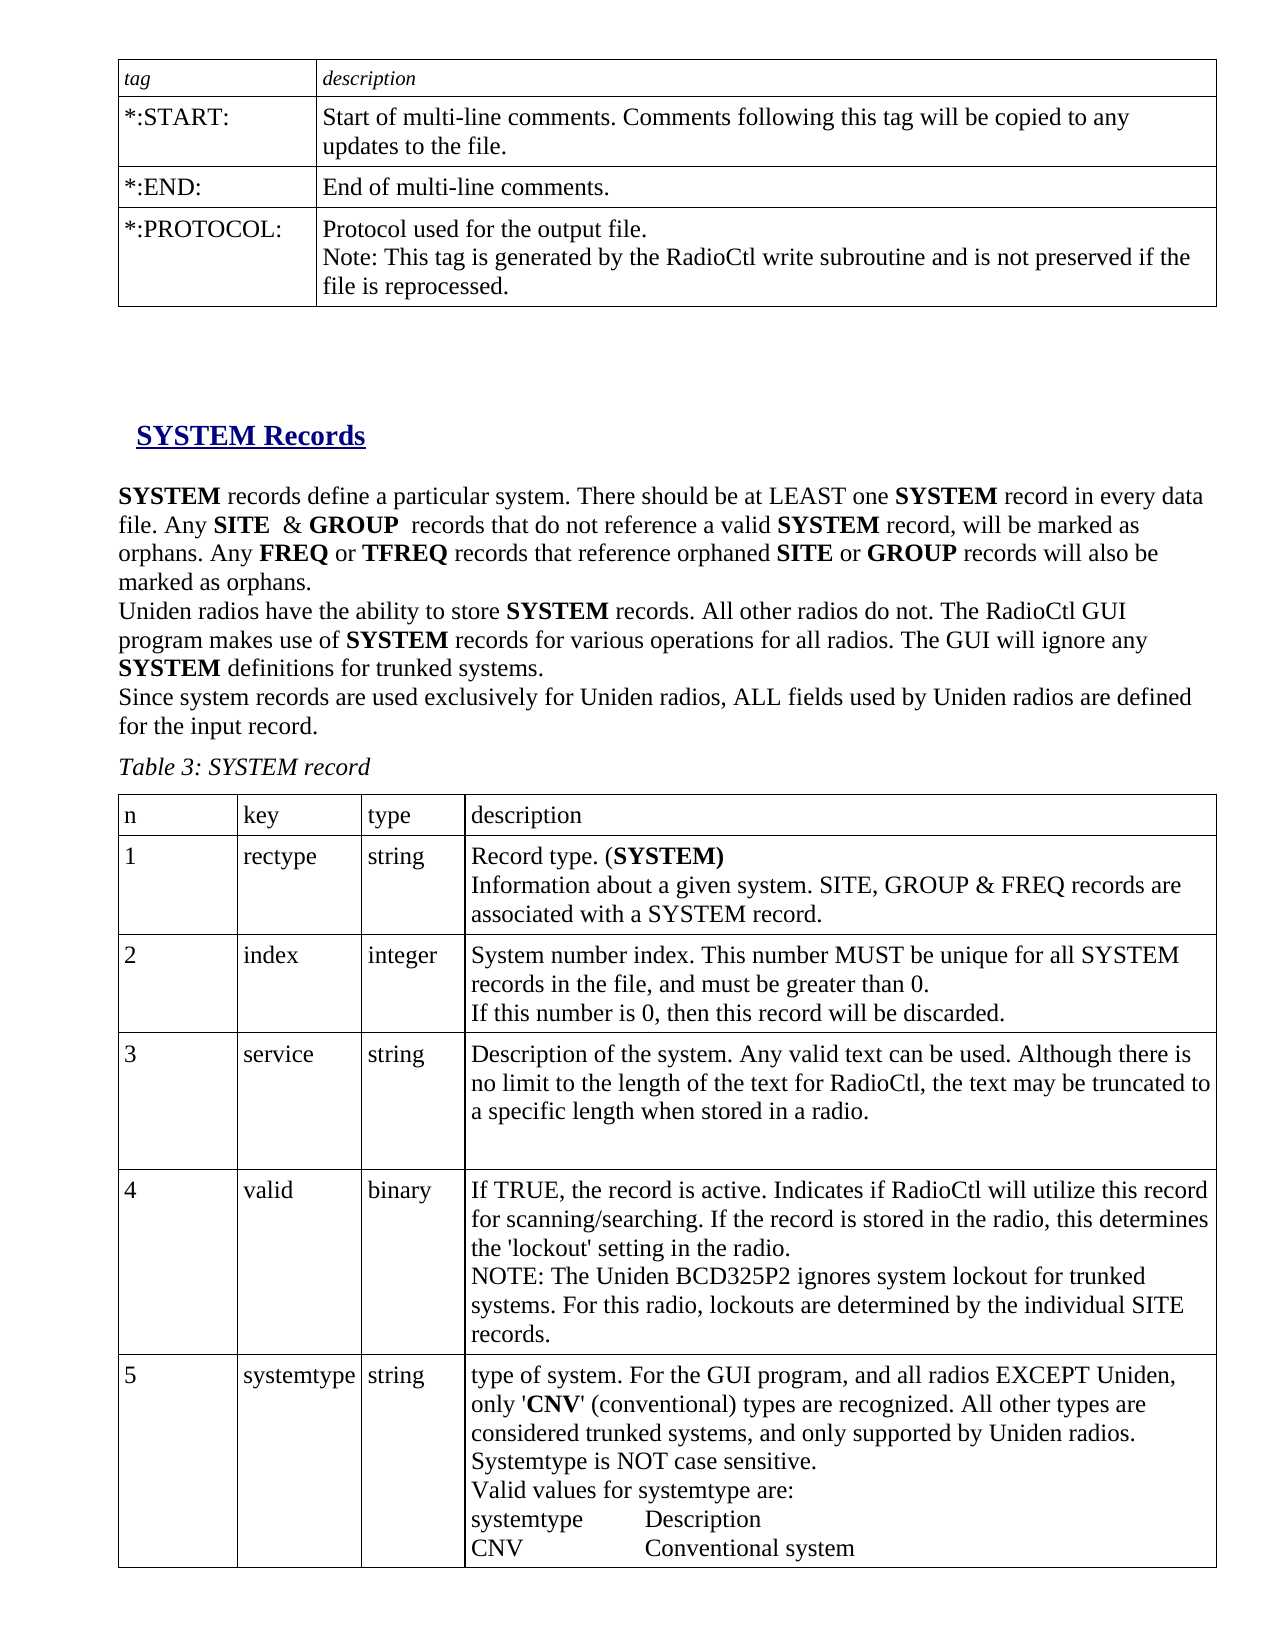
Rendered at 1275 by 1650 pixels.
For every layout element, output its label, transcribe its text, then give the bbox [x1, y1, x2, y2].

table_header n [119, 795, 237, 835]
text Since system records are used exclusively for Uniden radios, ALL fields used by Uniden radios are defined for the input record. [118, 682, 1216, 740]
table_cell 2 [119, 935, 237, 1032]
table_cell string [362, 1033, 464, 1168]
table_cell index [238, 935, 361, 1032]
table_cell *:PROTOCOL: [119, 208, 316, 306]
table_header systemtype [471, 1504, 644, 1533]
table_cell Description of the system. Any valid text can be used. Although there is no limit to the length of the text for RadioCtl, the text may be truncated to a specific length when stored in a radio. [466, 1033, 1216, 1168]
text SYSTEM records define a particular system. There should be at LEAST one SYSTEM record in every data file. Any SITE & GROUP records that do not reference a valid SYSTEM record, will be marked as orphans. Any FREQ or TFREQ records that reference orphaned SITE or GROUP records will also be marked as orphans. [118, 481, 1216, 596]
text Uniden radios have the ability to store SYSTEM records. All other radios do not. The RadioCtl GUI program makes use of SYSTEM records for various operations for all radios. The GUI will ignore any SYSTEM definitions for trunked systems. [118, 596, 1216, 682]
table_header description [466, 795, 1216, 835]
text Table 3: SYSTEM record [118, 752, 1216, 781]
table_cell string [362, 1355, 464, 1567]
table_cell Record type. (SYSTEM) Information about a given system. SITE, GROUP & FREQ records are associated with a SYSTEM record. [466, 836, 1216, 933]
table_cell CNV [471, 1533, 644, 1561]
table_cell Protocol used for the output file. Note: This tag is generated by the RadioCtl write subroutine and is not preserved if the file is reprocessed. [317, 208, 1216, 306]
table_cell End of multi-line comments. [317, 167, 1216, 207]
table_header type [362, 795, 464, 835]
table_cell service [238, 1033, 361, 1168]
table_cell *:START: [119, 97, 316, 166]
table_header key [238, 795, 361, 835]
table_cell *:END: [119, 167, 316, 207]
table_cell If TRUE, the record is active. Indicates if RadioCtl will utilize this record for scanning/searching. If the record is stored in the radio, this determines the 'lockout' setting in the radio. NOTE: The Uniden BCD325P2 ignores system lockout for trunked systems. For this radio, lockouts are determined by the individual SITE records. [466, 1170, 1216, 1353]
table_header Description [645, 1504, 1211, 1533]
table_cell valid [238, 1170, 361, 1353]
table_cell 1 [119, 836, 237, 933]
table_cell System number index. This number MUST be unique for all SYSTEM records in the file, and must be greater than 0. If this number is 0, then this record will be discarded. [466, 935, 1216, 1032]
table_header tag [119, 60, 316, 96]
table_header description [317, 60, 1216, 96]
table_cell Start of multi-line comments. Comments following this tag will be copied to any updates to the file. [317, 97, 1216, 166]
table_cell integer [362, 935, 464, 1032]
table_cell 3 [119, 1033, 237, 1168]
table_cell 4 [119, 1170, 237, 1353]
table_cell Conventional system [645, 1533, 1211, 1561]
table_cell systemtype [238, 1355, 361, 1567]
table_cell string [362, 836, 464, 933]
subtitle SYSTEM Records [136, 418, 1216, 451]
table_cell binary [362, 1170, 464, 1353]
table_cell type of system. For the GUI program, and all radios EXCEPT Uniden, only 'CNV' (conventional) types are recognized. All other types are considered trunked systems, and only supported by Uniden radios. Systemtype is NOT case sensitive. Valid values for systemtype are: [466, 1355, 1216, 1567]
table_cell 5 [119, 1355, 237, 1567]
table_cell rectype [238, 836, 361, 933]
